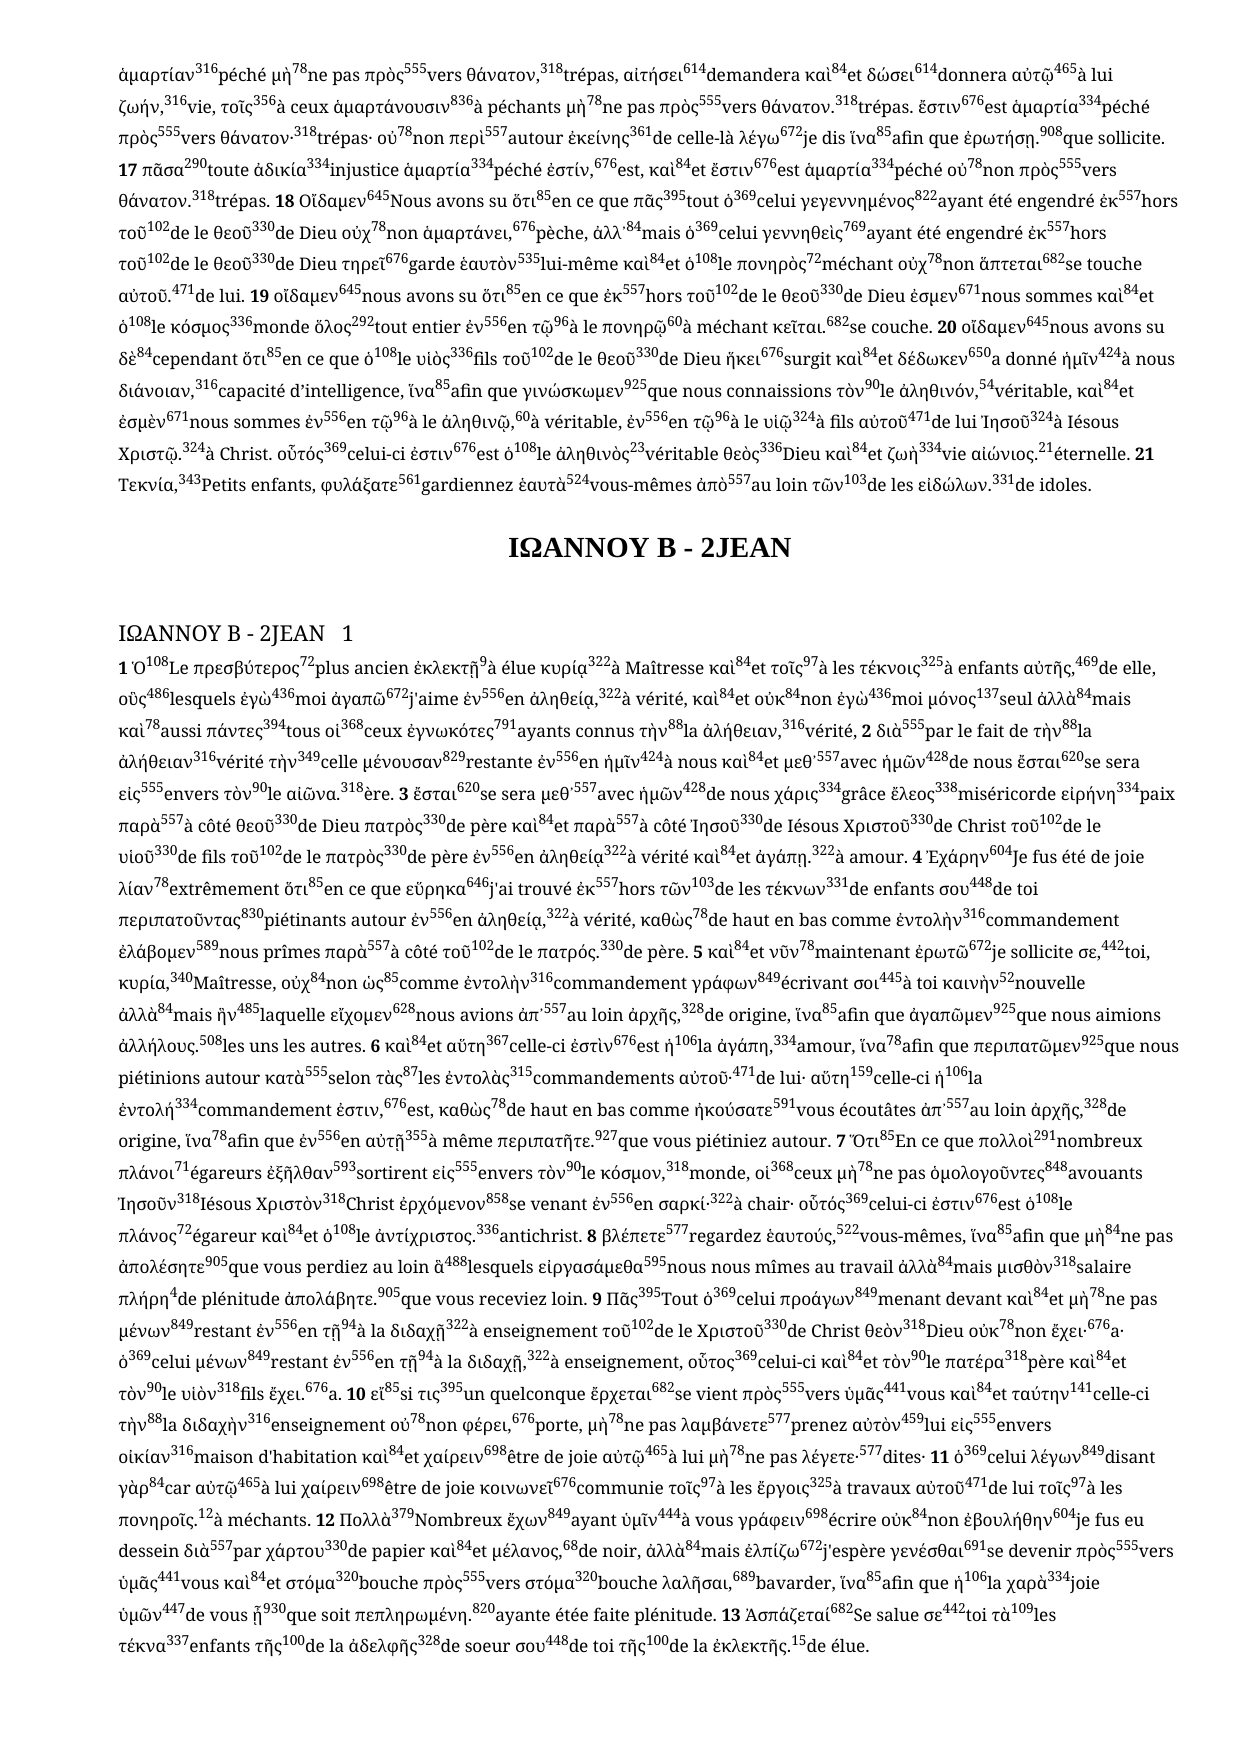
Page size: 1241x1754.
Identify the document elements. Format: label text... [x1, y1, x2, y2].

subtitle ΙΩΑΝΝΟΥ Β - 2JEAN [118, 530, 1181, 564]
text 1 Ὁ108Le πρεσβύτερος72plus ancien ἐκλεκτῇ9à élue κυρίᾳ322à Maîtresse καὶ84et τοῖς97à les τέκνοις325à enfants αὐτῆς,469de elle, οὓς486lesquels ἐγὼ436moi ἀγαπῶ672j'aime ἐν556en ἀληθείᾳ,322à vérité, καὶ84et οὐκ84non ἐγὼ436moi μόνος137seul ἀλλὰ84mais καὶ78aussi πάντες394tous οἱ368ceux ἐγνωκότες791ayants connus τὴν88la ἀλήθειαν,316vérité, 2 διὰ555par le fait de τὴν88la ἀλήθειαν316vérité τὴν349celle μένουσαν829restante ἐν556en ἡμῖν424à nous καὶ84et μεθ᾽557avec ἡμῶν428de nous ἔσται620se sera εἰς555envers τὸν90le αἰῶνα.318ère. 3 ἔσται620se sera μεθ᾽557avec ἡμῶν428de nous χάρις334grâce ἔλεος338miséricorde εἰρήνη334paix παρὰ557à côté θεοῦ330de Dieu πατρὸς330de père καὶ84et παρὰ557à côté Ἰησοῦ330de Iésous Χριστοῦ330de Christ τοῦ102de le υἱοῦ330de fils τοῦ102de le πατρὸς330de père ἐν556en ἀληθείᾳ322à vérité καὶ84et ἀγάπῃ.322à amour. 4 Ἐχάρην604Je fus été de joie λίαν78extrêmement ὅτι85en ce que εὕρηκα646j'ai trouvé ἐκ557hors τῶν103de les τέκνων331de enfants σου448de toi περιπατοῦντας830piétinants autour ἐν556en ἀληθείᾳ,322à vérité, καθὼς78de haut en bas comme ἐντολὴν316commandement ἐλάβομεν589nous prîmes παρὰ557à côté τοῦ102de le πατρός.330de père. 5 καὶ84et νῦν78maintenant ἐρωτῶ672je sollicite σε,442toi, κυρία,340Maîtresse, οὐχ84non ὡς85comme ἐντολὴν316commandement γράφων849écrivant σοι445à toi καινὴν52nouvelle ἀλλὰ84mais ἣν485laquelle εἴχομεν628nous avions ἀπ᾽557au loin ἀρχῆς,328de origine, ἵνα85afin que ἀγαπῶμεν925que nous aimions ἀλλήλους.508les uns les autres. 6 καὶ84et αὕτη367celle-ci ἐστὶν676est ἡ106la ἀγάπη,334amour, ἵνα78afin que περιπατῶμεν925que nous piétinions autour κατὰ555selon τὰς87les ἐντολὰς315commandements αὐτοῦ·471de lui· αὕτη159celle-ci ἡ106la ἐντολή334commandement ἐστιν,676est, καθὼς78de haut en bas comme ἠκούσατε591vous écoutâtes ἀπ᾽557au loin ἀρχῆς,328de origine, ἵνα78afin que ἐν556en αὐτῇ355à même περιπατῆτε.927que vous piétiniez autour. 7 Ὅτι85En ce que πολλοὶ291nombreux πλάνοι71égareurs ἐξῆλθαν593sortirent εἰς555envers τὸν90le κόσμον,318monde, οἱ368ceux μὴ78ne pas ὁμολογοῦντες848avouants Ἰησοῦν318Iésous Χριστὸν318Christ ἐρχόμενον858se venant ἐν556en σαρκί·322à chair· οὗτός369celui-ci ἐστιν676est ὁ108le πλάνος72égareur καὶ84et ὁ108le ἀντίχριστος.336antichrist. 8 βλέπετε577regardez ἑαυτούς,522vous-mêmes, ἵνα85afin que μὴ84ne pas ἀπολέσητε905que vous perdiez au loin ἃ488lesquels εἰργασάμεθα595nous nous mîmes au travail ἀλλὰ84mais μισθὸν318salaire πλήρη4de plénitude ἀπολάβητε.905que vous receviez loin. 9 Πᾶς395Tout ὁ369celui προάγων849menant devant καὶ84et μὴ78ne pas μένων849restant ἐν556en τῇ94à la διδαχῇ322à enseignement τοῦ102de le Χριστοῦ330de Christ θεὸν318Dieu οὐκ78non ἔχει·676a· ὁ369celui μένων849restant ἐν556en τῇ94à la διδαχῇ,322à enseignement, οὗτος369celui-ci καὶ84et τὸν90le πατέρα318père καὶ84et τὸν90le υἱὸν318fils ἔχει.676a. 10 εἴ85si τις395un quelconque ἔρχεται682se vient πρὸς555vers ὑμᾶς441vous καὶ84et ταύτην141celle-ci τὴν88la διδαχὴν316enseignement οὐ78non φέρει,676porte, μὴ78ne pas λαμβάνετε577prenez αὐτὸν459lui εἰς555envers οἰκίαν316maison d'habitation καὶ84et χαίρειν698être de joie αὐτῷ465à lui μὴ78ne pas λέγετε·577dites· 11 ὁ369celui λέγων849disant γὰρ84car αὐτῷ465à lui χαίρειν698être de joie κοινωνεῖ676communie τοῖς97à les ἔργοις325à travaux αὐτοῦ471de lui τοῖς97à les πονηροῖς.12à méchants. 12 Πολλὰ379Nombreux ἔχων849ayant ὑμῖν444à vous γράφειν698écrire οὐκ84non ἐβουλήθην604je fus eu dessein διὰ557par χάρτου330de papier καὶ84et μέλανος,68de noir, ἀλλὰ84mais ἐλπίζω672j'espère γενέσθαι691se devenir πρὸς555vers ὑμᾶς441vous καὶ84et στόμα320bouche πρὸς555vers στόμα320bouche λαλῆσαι,689bavarder, ἵνα85afin que ἡ106la χαρὰ334joie ὑμῶν447de vous ᾖ930que soit πεπληρωμένη.820ayante étée faite plénitude. 13 Ἀσπάζεταί682Se salue σε442toi τὰ109les τέκνα337enfants τῆς100de la ἀδελφῆς328de soeur σου448de toi τῆς100de la ἐκλεκτῆς.15de élue. [118, 652, 1181, 1658]
text ΙΩΑΝΝΟΥ Β - 2JEAN 1 [118, 618, 1181, 647]
text 1 Πᾶς395Tout ὁ369celui πιστεύων849croyant ὅτι85en ce que Ἰησοῦς336Iésous ἐστιν676est ὁ108le Χριστὸς336Christ ἐκ557hors τοῦ102de le θεοῦ330de Dieu γεγέννηται,662a été engendré, καὶ84et πᾶς395tout ὁ369celui ἀγαπῶν849aimant τὸν351celui γεννήσαντα716ayant engendré ἀγαπᾷ676aime καὶ78aussi τὸν351celui γεγεννημένον805ayant été engendré ἐξ557hors αὐτοῦ.471de lui. 2 ἐν556en τούτῳ359à celui-ci γινώσκομεν671nous connaissons ὅτι85en ce que ἀγαπῶμεν671nous aimons τὰ91les τέκνα319enfants τοῦ102de le θεοῦ,330de Dieu, ὅταν85lorsque le cas échéant τὸν90le θεὸν318Dieu ἀγαπῶμεν671nous aimons καὶ84et τὰς87les ἐντολὰς315commandements αὐτοῦ471de lui ποιῶμεν.925que nous fassions. 3 αὕτη367celle-ci γάρ84car ἐστιν676est ἡ106la ἀγάπη334amour τοῦ102de le θεοῦ,330de Dieu, ἵνα78afin que τὰς87les ἐντολὰς315commandements αὐτοῦ471de lui τηρῶμεν,925que nous gardions, καὶ84et αἱ105les ἐντολαὶ333commandements αὐτοῦ471de lui βαρεῖαι45lourdes οὐκ78non εἰσίν.675sont. 4 ὅτι85en ce que πᾶν397tout τὸ371ce γεγεννημένον824ayant été engendré ἐκ557hors τοῦ102de le θεοῦ330de Dieu νικᾷ676vainc τὸν90le κόσμον·318monde· καὶ84et αὕτη367celle-ci ἐστὶν676est ἡ106la νίκη334victoire ἡ367celle νικήσασα728ayante vaincue τὸν90le κόσμον,318monde, ἡ106la πίστις334croyance ἡμῶν.428de nous. 5 Τίς415Quel ἐστιν676est δέ84cependant ὁ369celui νικῶν849vainquant τὸν90le κόσμον318monde εἰ558si μὴ78ne pas ὁ369celui πιστεύων849croyant ὅτι85en ce que Ἰησοῦς336Iésous ἐστιν676est ὁ108le υἱὸς336fils τοῦ102de le θεοῦ;330de Dieu? 6 οὗτός369celui-ci ἐστιν676est ὁ369celui ἐλθὼν730ayant venu δι᾽557par ὕδατος332de eau καὶ84et αἵματος,332de sang, Ἰησοῦς336Iésous Χριστός,336Christ, οὐκ84non ἐν556en τῷ98à le ὕδατι326à eau μόνον,78seulement, ἀλλ᾽84mais ἐν556en τῷ98à le ὕδατι326à eau καὶ84et ἐν556en τῷ98à le αἵματι·326à sang· καὶ84et τὸ110le πνεῦμά338souffle ἐστιν676est τὸ371ce μαρτυροῦν,851témoignant, ὅτι85en ce que τὸ110le πνεῦμά338souffle ἐστιν676est ἡ106la ἀλήθεια.334vérité. 7 ὅτι85en ce que τρεῖς47trois εἰσιν675sont οἱ368ceux μαρτυροῦντες,848témoignants, 8 τὸ110le πνεῦμα338souffle καὶ84et τὸ110le ὕδωρ338eau καὶ84et τὸ110le αἷμα,338sang, καὶ84et οἱ107les τρεῖς47trois εἰς555envers τὸ92le ἕν56un εἰσιν.675sont. 9 εἰ85si τὴν88la μαρτυρίαν316déposition de témoignage τῶν101de les ἀνθρώπων329de êtres humains λαμβάνομεν,671nous prenons, ἡ106la μαρτυρία334déposition de témoignage τοῦ102de le θεοῦ330de Dieu μείζων46plus grande ἐστίν·676est· ὅτι85en ce que αὕτη367celle-ci ἐστὶν676est ἡ106la μαρτυρία334déposition de témoignage τοῦ102de le θεοῦ,330de Dieu, ὅτι85en ce que μεμαρτύρηκεν650a témoigné περὶ557autour τοῦ102de le υἱοῦ330de fils αὐτοῦ.471de lui. 10 ὁ369celui πιστεύων849croyant εἰς555envers τὸν90le υἱὸν318fils τοῦ102de le θεοῦ330de Dieu ἔχει676a τὴν88la μαρτυρίαν316déposition de témoignage ἐν556en αὐτῷ,540à lui-même, ὁ369celui μὴ78ne pas πιστεύων849croyant τῷ96à le θεῷ324à Dieu ψεύστην318menteur πεποίηκεν650a fait αὐτόν,459lui, ὅτι85en ce que οὐ78non πεπίστευκεν650a cru εἰς555envers τὴν88la μαρτυρίαν316déposition de témoignage ἣν485laquelle μεμαρτύρηκεν650a témoigné ὁ108le θεὸς336Dieu περὶ557autour τοῦ102de le υἱοῦ330de fils αὐτοῦ.471de lui. 11 καὶ84et αὕτη367celle-ci ἐστὶν676est ἡ106la μαρτυρία,334déposition de témoignage, ὅτι85en ce que ζωὴν316vie αἰώνιον2éternelle ἔδωκεν594donna ἡμῖν424à nous ὁ108le θεός,336Dieu, καὶ84et αὕτη159celle-ci ἡ106la ζωὴ334vie ἐν556en τῷ96à le υἱῷ324à fils αὐτοῦ471de lui ἐστιν.676est. 12 ὁ369celui ἔχων849ayant τὸν90le υἱὸν318fils ἔχει676a τὴν88la ζωήν·316vie· ὁ369celui μὴ78ne pas ἔχων849ayant τὸν90le υἱὸν318fils τοῦ102de le θεοῦ330de Dieu τὴν88la ζωὴν316vie οὐκ78non ἔχει.676a. 13 Ταῦτα352Ceux-ci ἔγραψα590j'écrivis ὑμῖν,444à vous, ἵνα85afin que εἰδῆτε923que vous ayez su ὅτι85en ce que ζωὴν316vie ἔχετε673vous avez αἰώνιον,52éternelle, τοῖς356à ceux πιστεύουσιν836à croyants εἰς555envers τὸ92le ὄνομα320nom τοῦ102de le υἱοῦ330de fils τοῦ102de le θεοῦ.330de Dieu. 14 καὶ84et αὕτη367celle-ci ἐστὶν676est ἡ106la παρρησία334oralité franche ἣν485laquelle ἔχομεν671nous avons πρὸς555vers αὐτόν,459lui, ὅτι85en ce que ἐάν85si le cas échéant τι380un quelconque αἰτώμεθα931que nous nous demandions κατὰ555selon τὸ92le θέλημα320volonté αὐτοῦ471de lui ἀκούει676écoute ἡμῶν.428de nous. 15 καὶ84et ἐὰν85si le cas échéant οἴδαμεν645nous avons su ὅτι85en ce que ἀκούει676écoute ἡμῶν428de nous ὃ489lequel ἂν345le cas échéant αἰτώμεθα,931que nous nous demandions, οἴδαμεν645nous avons su ὅτι85en ce que ἔχομεν671nous avons τὰ91les αἰτήματα319demandes ἃ488lesquels ᾐτήκαμεν645nous avons demandé ἀπ᾽557au loin αὐτοῦ.471de lui. 16 Ἐάν85Si le cas échéant τις395un quelconque ἴδῃ908que voie τὸν90le ἀδελφὸν318frère αὐτοῦ471de lui ἁμαρτάνοντα831péchant ἁμαρτίαν316péché μὴ78ne pas πρὸς555vers θάνατον,318trépas, αἰτήσει614demandera καὶ84et δώσει614donnera αὐτῷ465à lui ζωήν,316vie, τοῖς356à ceux ἁμαρτάνουσιν836à péchants μὴ78ne pas πρὸς555vers θάνατον.318trépas. ἔστιν676est ἁμαρτία334péché πρὸς555vers θάνατον·318trépas· οὐ78non περὶ557autour ἐκείνης361de celle-là λέγω672je dis ἵνα85afin que ἐρωτήσῃ.908que sollicite. 17 πᾶσα290toute ἀδικία334injustice ἁμαρτία334péché ἐστίν,676est, καὶ84et ἔστιν676est ἁμαρτία334péché οὐ78non πρὸς555vers θάνατον.318trépas. 18 Οἴδαμεν645Nous avons su ὅτι85en ce que πᾶς395tout ὁ369celui γεγεννημένος822ayant été engendré ἐκ557hors τοῦ102de le θεοῦ330de Dieu οὐχ78non ἁμαρτάνει,676pèche, ἀλλ᾽84mais ὁ369celui γεννηθεὶς769ayant été engendré ἐκ557hors τοῦ102de le θεοῦ330de Dieu τηρεῖ676garde ἑαυτὸν535lui-même καὶ84et ὁ108le πονηρὸς72méchant οὐχ78non ἅπτεται682se touche αὐτοῦ.471de lui. 19 οἴδαμεν645nous avons su ὅτι85en ce que ἐκ557hors τοῦ102de le θεοῦ330de Dieu ἐσμεν671nous sommes καὶ84et ὁ108le κόσμος336monde ὅλος292tout entier ἐν556en τῷ96à le πονηρῷ60à méchant κεῖται.682se couche. 20 οἴδαμεν645nous avons su δὲ84cependant ὅτι85en ce que ὁ108le υἱὸς336fils τοῦ102de le θεοῦ330de Dieu ἥκει676surgit καὶ84et δέδωκεν650a donné ἡμῖν424à nous διάνοιαν,316capacité d’intelligence, ἵνα85afin que γινώσκωμεν925que nous connaissions τὸν90le ἀληθινόν,54véritable, καὶ84et ἐσμὲν671nous sommes ἐν556en τῷ96à le ἀληθινῷ,60à véritable, ἐν556en τῷ96à le υἱῷ324à fils αὐτοῦ471de lui Ἰησοῦ324à Iésous Χριστῷ.324à Christ. οὗτός369celui-ci ἐστιν676est ὁ108le ἀληθινὸς23véritable θεὸς336Dieu καὶ84et ζωὴ334vie αἰώνιος.21éternelle. 21 Τεκνία,343Petits enfants, φυλάξατε561gardiennez ἑαυτὰ524vous-mêmes ἀπὸ557au loin τῶν103de les εἰδώλων.331de idoles. [118, 59, 1181, 497]
